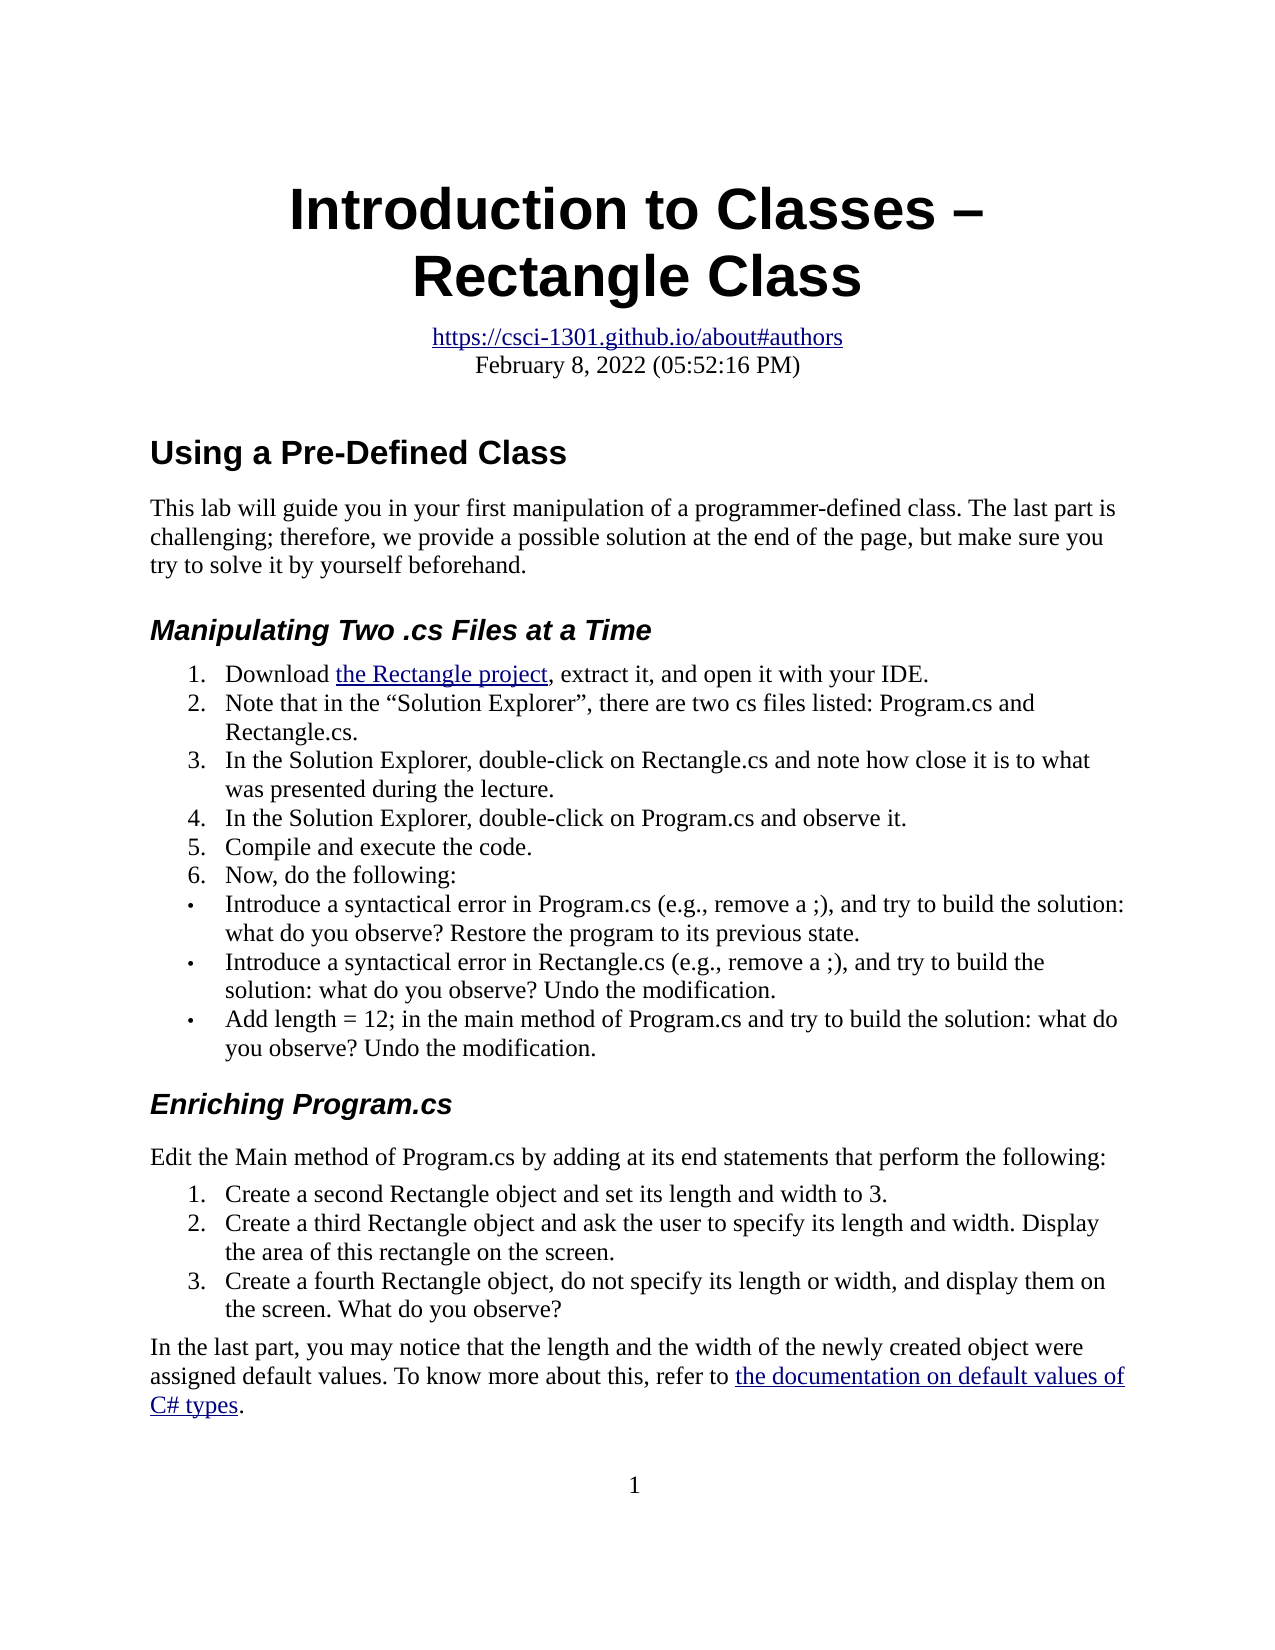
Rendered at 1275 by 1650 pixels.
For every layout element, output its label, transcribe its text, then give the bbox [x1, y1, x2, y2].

text February 8, 2022 (05:52:16 PM) [150, 350, 1125, 379]
list Create a fourth Rectangle object, do not specify its length or width, and display them on the screen. What do you observe? [187, 1266, 1125, 1323]
text In the last part, you may notice that the length and the width of the newly created object were assigned default values. To know more about this, refer to the documentation on default values of C# types. [150, 1332, 1125, 1418]
list In the Solution Explorer, double-click on Program.cs and observe it. [187, 803, 1125, 832]
subtitle Using a Pre-Defined Class [150, 433, 1125, 472]
subtitle Enriching Program.cs [150, 1087, 1125, 1120]
list Add length = 12; in the main method of Program.cs and try to build the solution: what do you observe? Undo the modification. [187, 1004, 1125, 1062]
list Create a third Rectangle object and ask the user to specify its length and width. Display the area of this rectangle on the screen. [187, 1208, 1125, 1266]
text https://csci-1301.github.io/about#authors [150, 322, 1125, 350]
subtitle Manipulating Two .cs Files at a Time [150, 613, 1125, 647]
title Introduction to Classes – Rectangle Class [150, 175, 1125, 309]
text Edit the Main method of Program.cs by adding at its end statements that perform the following: [150, 1142, 1125, 1171]
list Introduce a syntactical error in Program.cs (e.g., remove a ;), and try to build the solution: what do you observe? Restore the program to its previous state. [187, 889, 1125, 947]
list Compile and execute the code. [187, 832, 1125, 861]
text This lab will guide you in your first manipulation of a programmer-defined class. The last part is challenging; therefore, we provide a possible solution at the end of the page, but make sure you try to solve it by yourself beforehand. [150, 493, 1125, 579]
list Note that in the “Solution Explorer”, there are two cs files listed: Program.cs and Rectangle.cs. [187, 688, 1125, 746]
list Introduce a syntactical error in Rectangle.cs (e.g., remove a ;), and try to build the solution: what do you observe? Undo the modification. [187, 947, 1125, 1004]
list Create a second Rectangle object and set its length and width to 3. [187, 1179, 1125, 1208]
list Now, do the following: [187, 861, 1125, 889]
list In the Solution Explorer, double-click on Rectangle.cs and note how close it is to what was presented during the lecture. [187, 746, 1125, 803]
list Download the Rectangle project, extract it, and open it with your IDE. [187, 659, 1125, 688]
